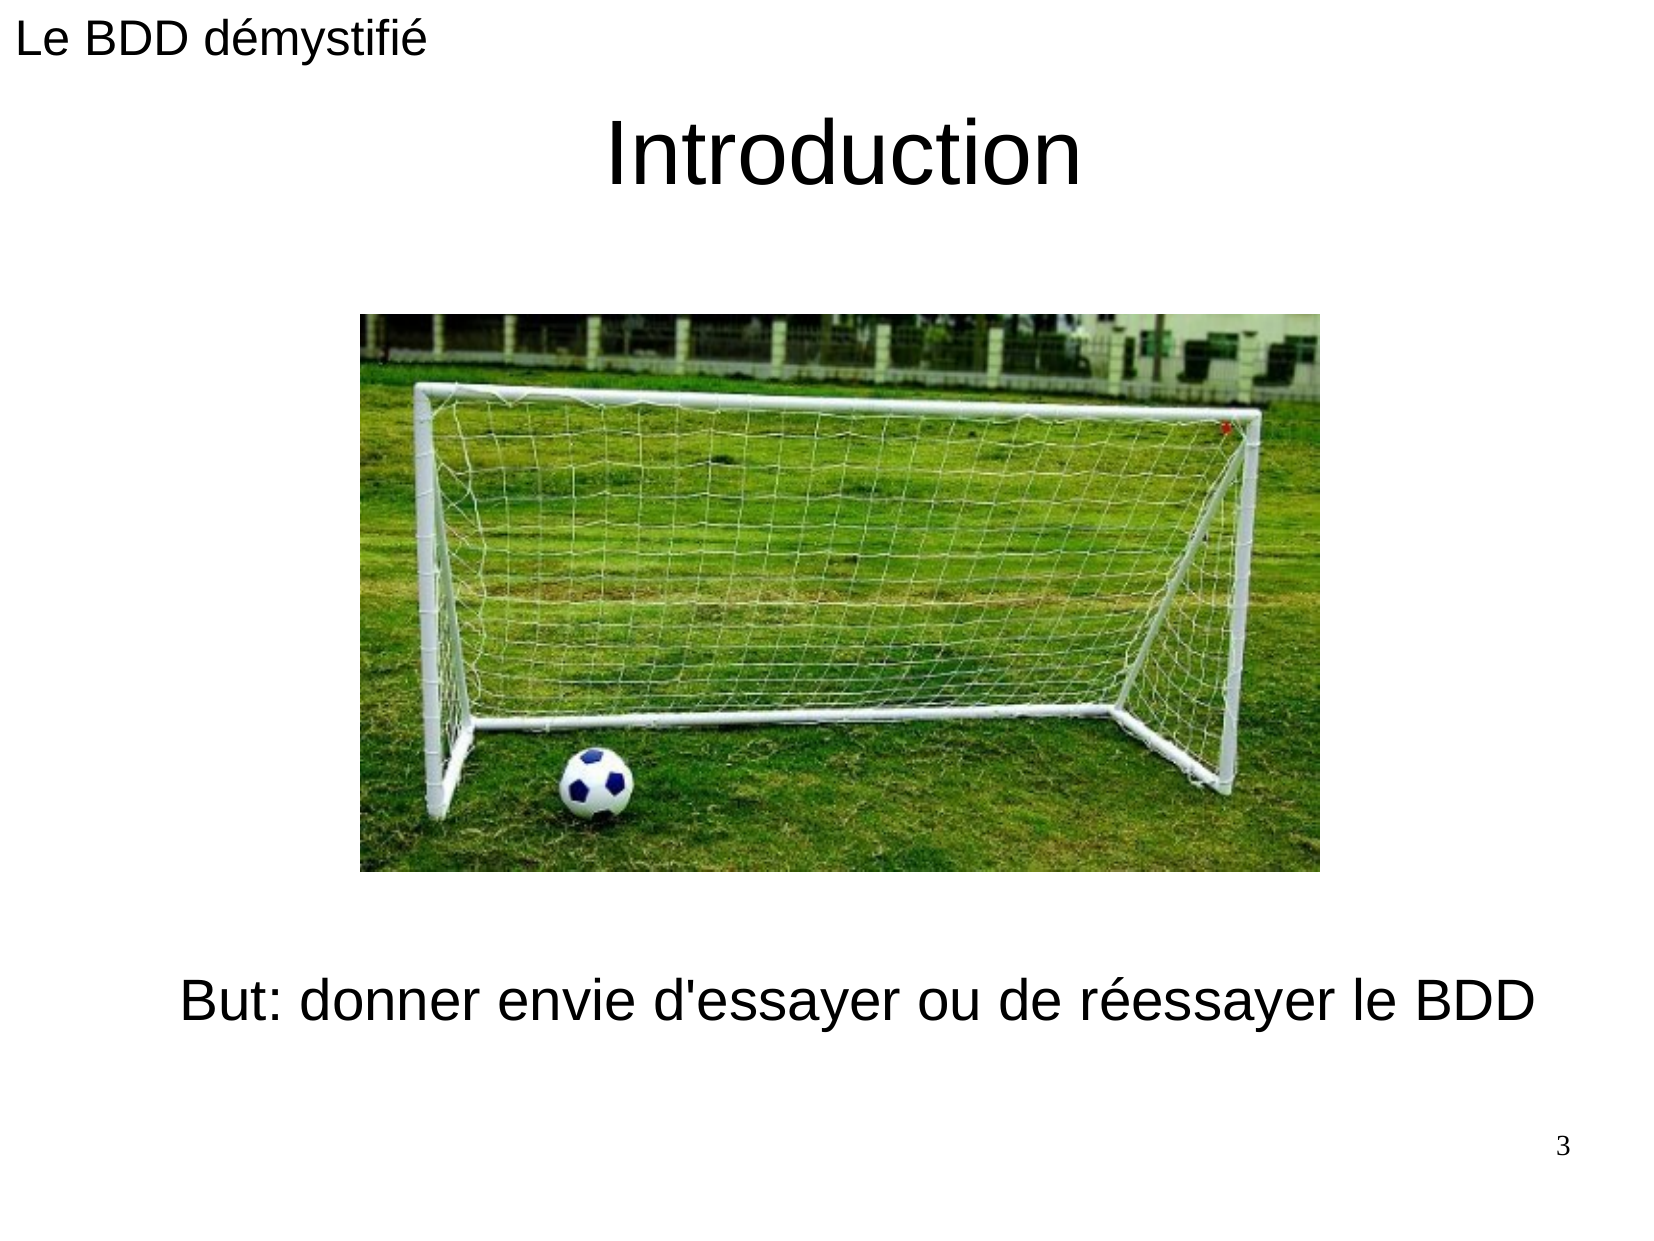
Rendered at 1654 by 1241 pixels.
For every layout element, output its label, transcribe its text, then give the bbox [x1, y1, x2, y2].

title Introduction [82, 49, 1571, 257]
text_box But: donner envie d'essayer ou de réessayer le BDD [165, 960, 1586, 1040]
text_box Le BDD démystifié [0, 3, 444, 74]
picture [360, 314, 1320, 872]
